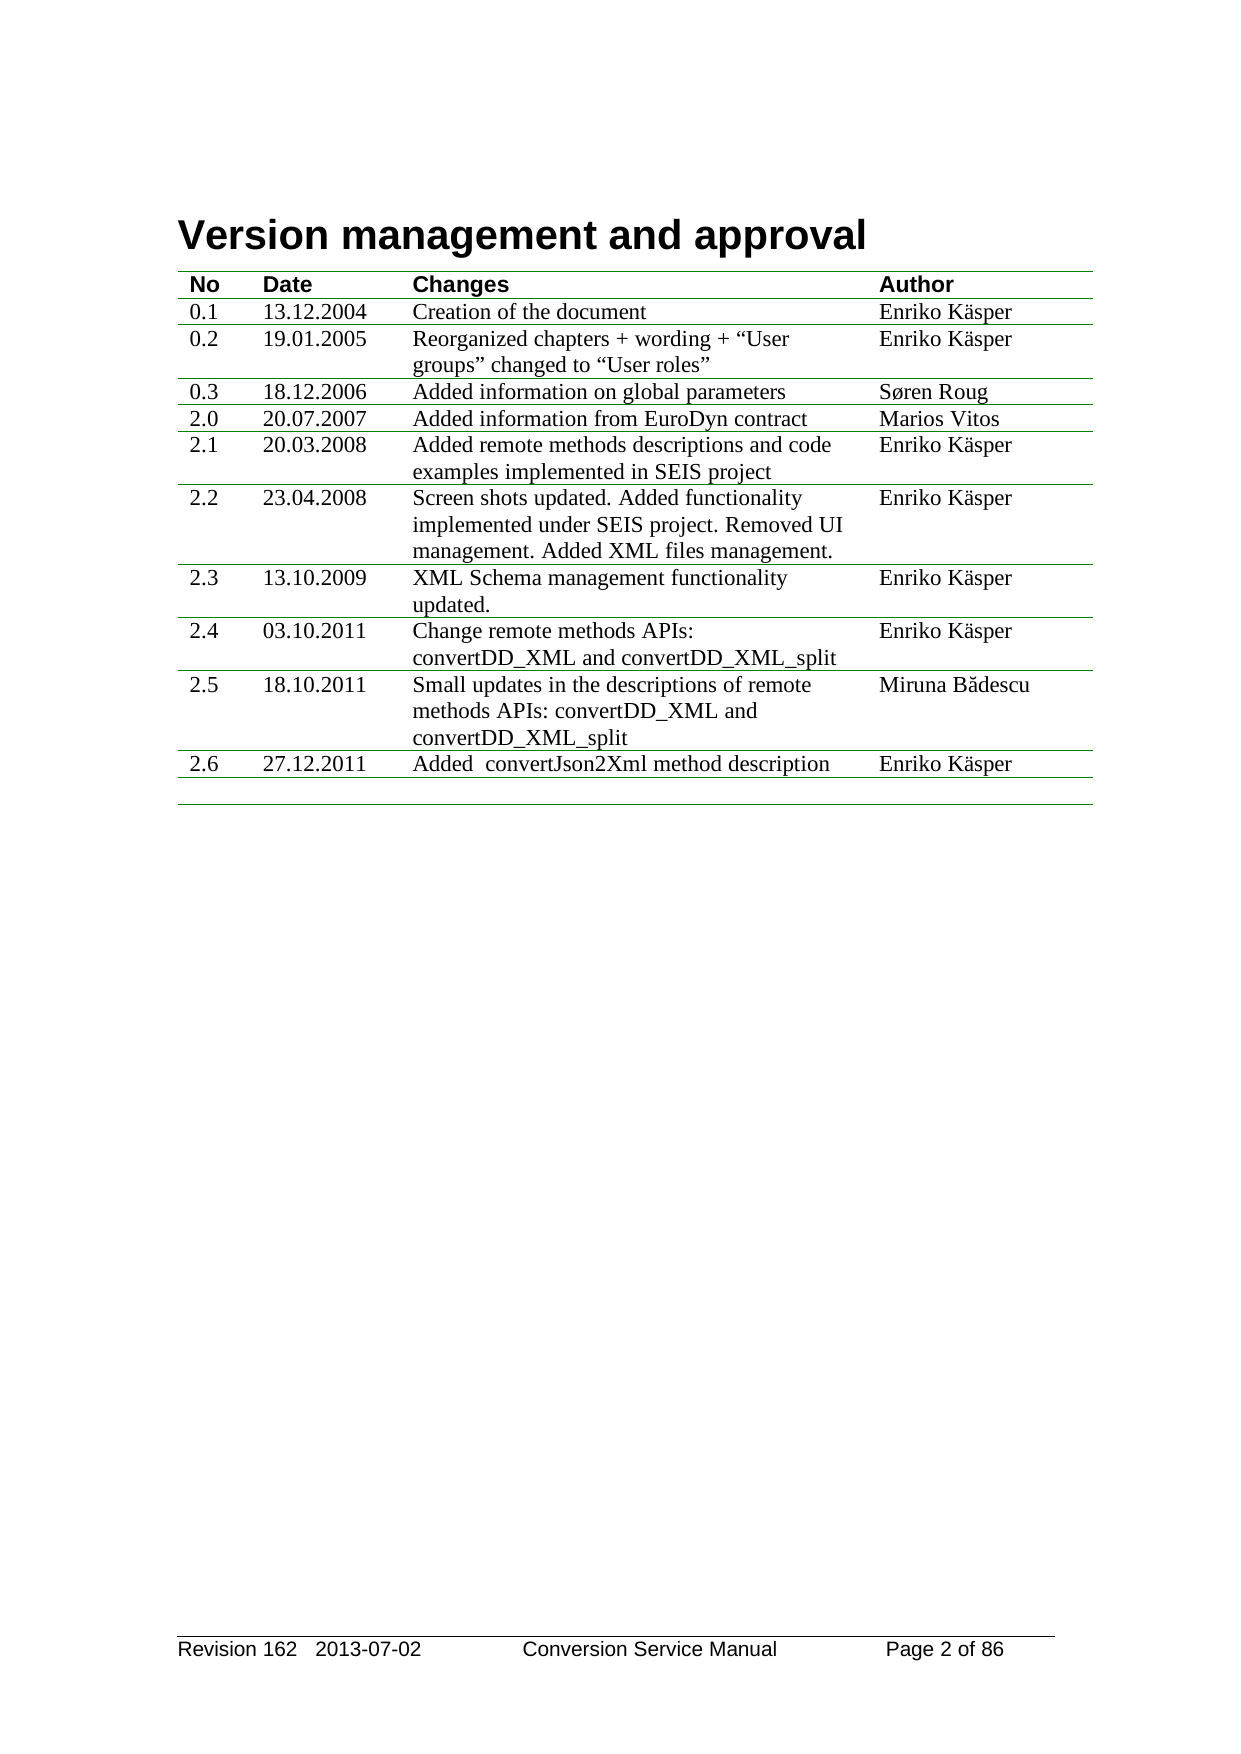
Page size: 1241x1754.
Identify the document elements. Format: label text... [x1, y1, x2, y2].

table_cell Enriko Käsper [868, 299, 1093, 324]
table_cell 18.10.2011 [251, 671, 401, 750]
table_cell Enriko Käsper [868, 485, 1093, 564]
table_cell [251, 778, 401, 803]
table_cell 27.12.2011 [251, 751, 401, 777]
table_cell Enriko Käsper [868, 565, 1093, 617]
table_cell [868, 778, 1093, 803]
table_cell 23.04.2008 [251, 485, 401, 564]
table_header No [178, 272, 251, 298]
table_header Date [251, 272, 401, 298]
table_cell Added remote methods descriptions and code examples implemented in SEIS project [401, 432, 868, 484]
table_cell Marios Vitos [868, 405, 1093, 431]
table_cell 2.1 [178, 432, 251, 484]
table_cell Reorganized chapters + wording + “User groups” changed to “User roles” [401, 325, 868, 378]
table_cell Added convertJson2Xml method description [401, 751, 868, 777]
table_cell Small updates in the descriptions of remote methods APIs: convertDD_XML and convertDD_XML_split [401, 671, 868, 750]
table_cell Screen shots updated. Added functionality implemented under SEIS project. Removed UI management. Added XML files management. [401, 485, 868, 564]
table_cell 03.10.2011 [251, 618, 401, 670]
table_cell 18.12.2006 [251, 379, 401, 404]
table_cell Enriko Käsper [868, 751, 1093, 777]
table_cell 0.2 [178, 325, 251, 378]
table_cell 19.01.2005 [251, 325, 401, 378]
table_header Author [868, 272, 1093, 298]
table_cell Miruna Bădescu [868, 671, 1093, 750]
table_cell 2.0 [178, 405, 251, 431]
table_cell Added information on global parameters [401, 379, 868, 404]
table_cell 2.6 [178, 751, 251, 777]
table_cell 20.03.2008 [251, 432, 401, 484]
table_cell Enriko Käsper [868, 432, 1093, 484]
table_cell Enriko Käsper [868, 325, 1093, 378]
table_cell [401, 778, 868, 803]
table_cell Søren Roug [868, 379, 1093, 404]
table_cell 2.2 [178, 485, 251, 564]
table_cell Creation of the document [401, 299, 868, 324]
table_cell 0.1 [178, 299, 251, 324]
table_cell Added information from EuroDyn contract [401, 405, 868, 431]
subtitle Version management and approval [177, 210, 1092, 258]
table_cell Change remote methods APIs: convertDD_XML and convertDD_XML_split [401, 618, 868, 670]
table_cell 20.07.2007 [251, 405, 401, 431]
table_cell XML Schema management functionality updated. [401, 565, 868, 617]
table_cell 2.3 [178, 565, 251, 617]
table_cell 2.5 [178, 671, 251, 750]
table_cell 13.10.2009 [251, 565, 401, 617]
table_cell 2.4 [178, 618, 251, 670]
table_header Changes [401, 272, 868, 298]
table_cell 13.12.2004 [251, 299, 401, 324]
table_cell Enriko Käsper [868, 618, 1093, 670]
table_cell 0.3 [178, 379, 251, 404]
table_cell [178, 778, 251, 803]
